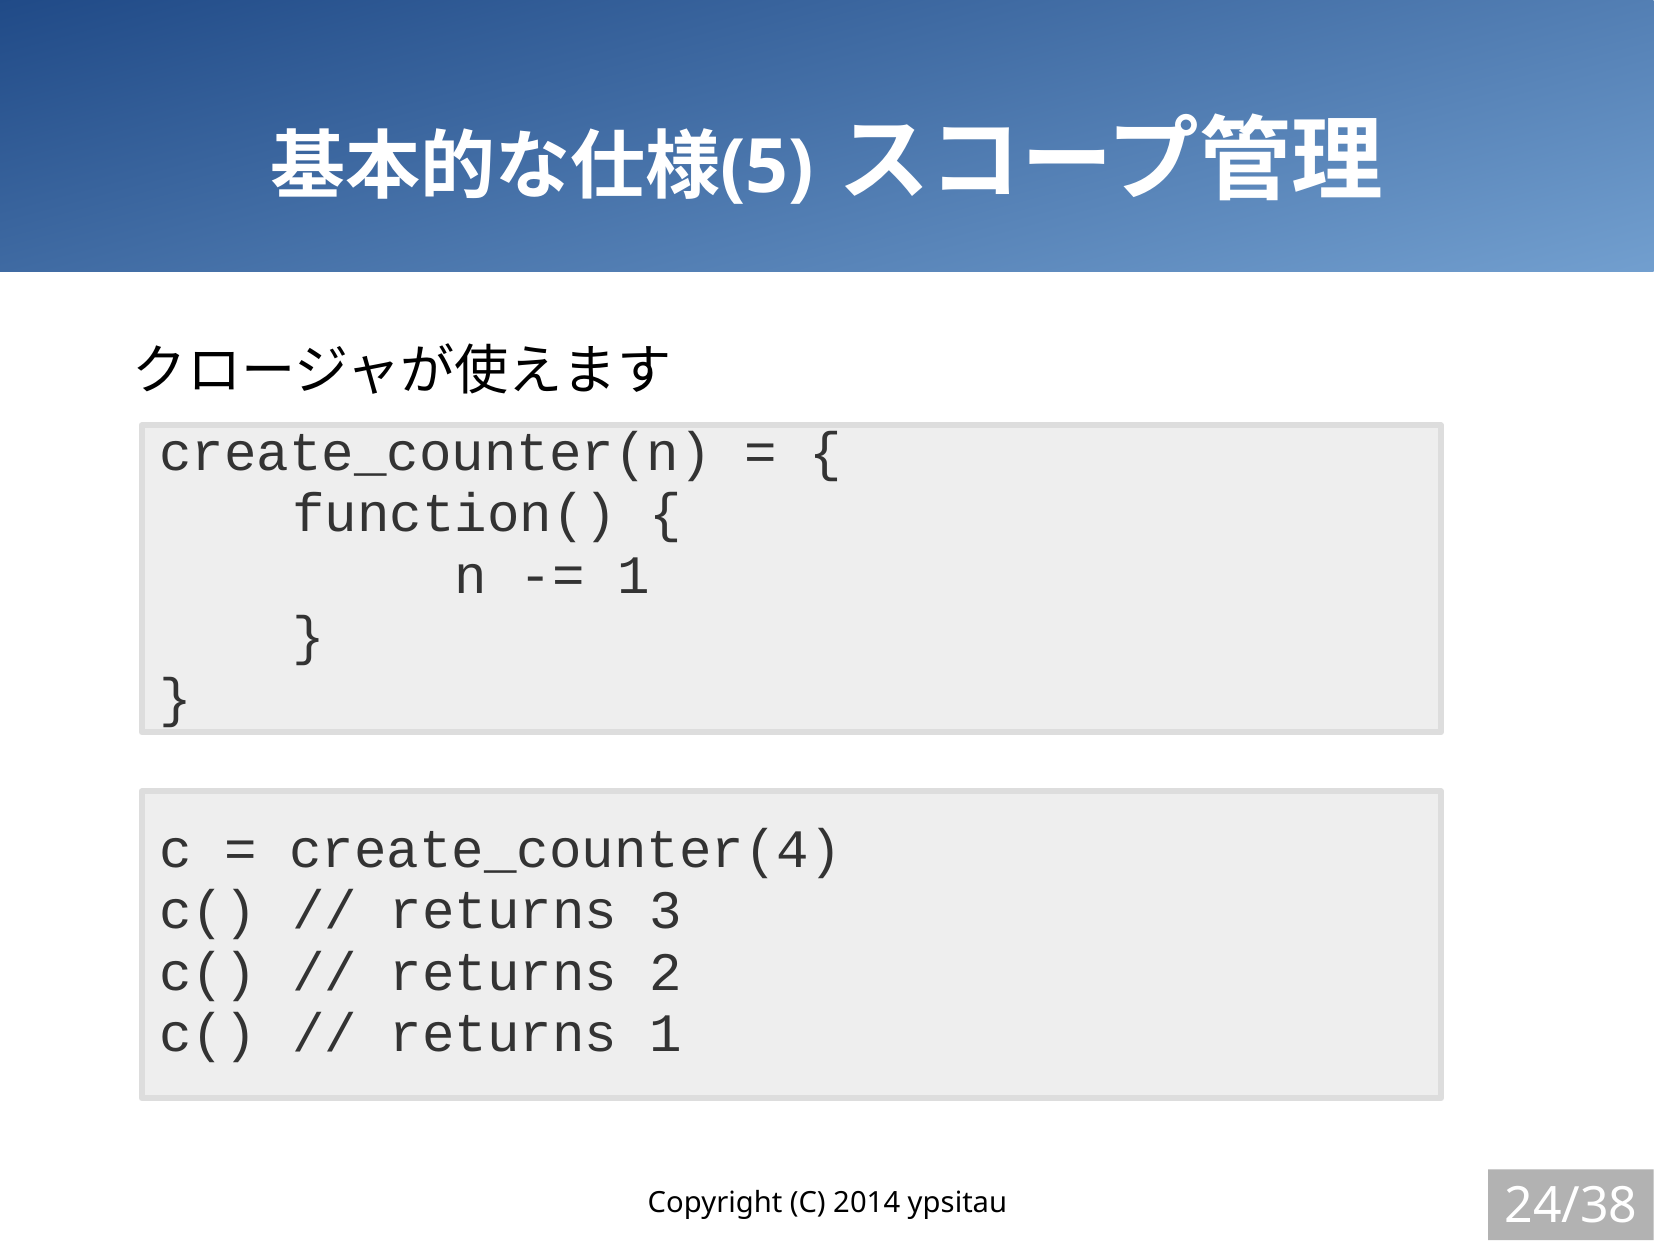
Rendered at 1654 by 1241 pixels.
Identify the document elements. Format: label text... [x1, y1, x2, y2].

title 基本的な仕様(5) スコープ管理 [82, 49, 1571, 257]
text_box クロージャが使えます [118, 318, 691, 434]
text_box create_counter(n) = { function() { n -= 1 } } [141, 425, 1441, 733]
text_box c = create_counter(4) c() // returns 3 c() // returns 2 c() // returns 1 [141, 791, 1441, 1099]
